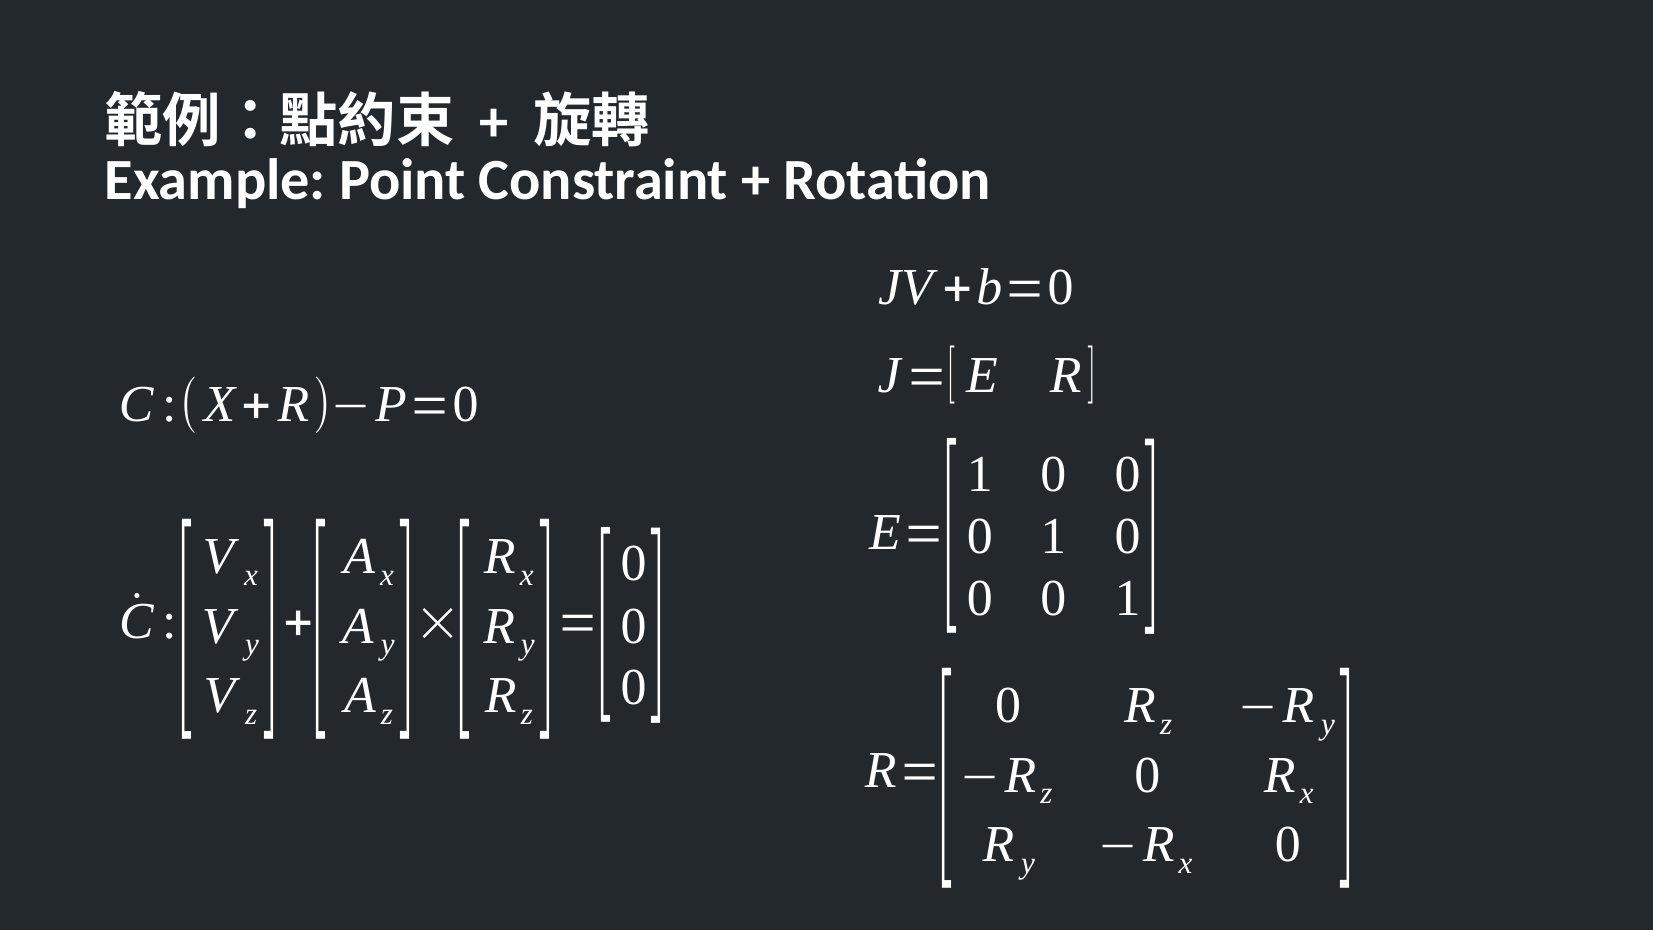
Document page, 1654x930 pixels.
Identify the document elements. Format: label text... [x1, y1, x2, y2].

chart [870, 342, 1104, 406]
chart [112, 374, 486, 437]
text_box 範例：點約束 + 旋轉 Example: Point Constraint + Rotation [90, 90, 1381, 239]
chart [856, 665, 1366, 891]
chart [112, 516, 677, 742]
chart [870, 258, 1081, 316]
chart [859, 435, 1171, 637]
